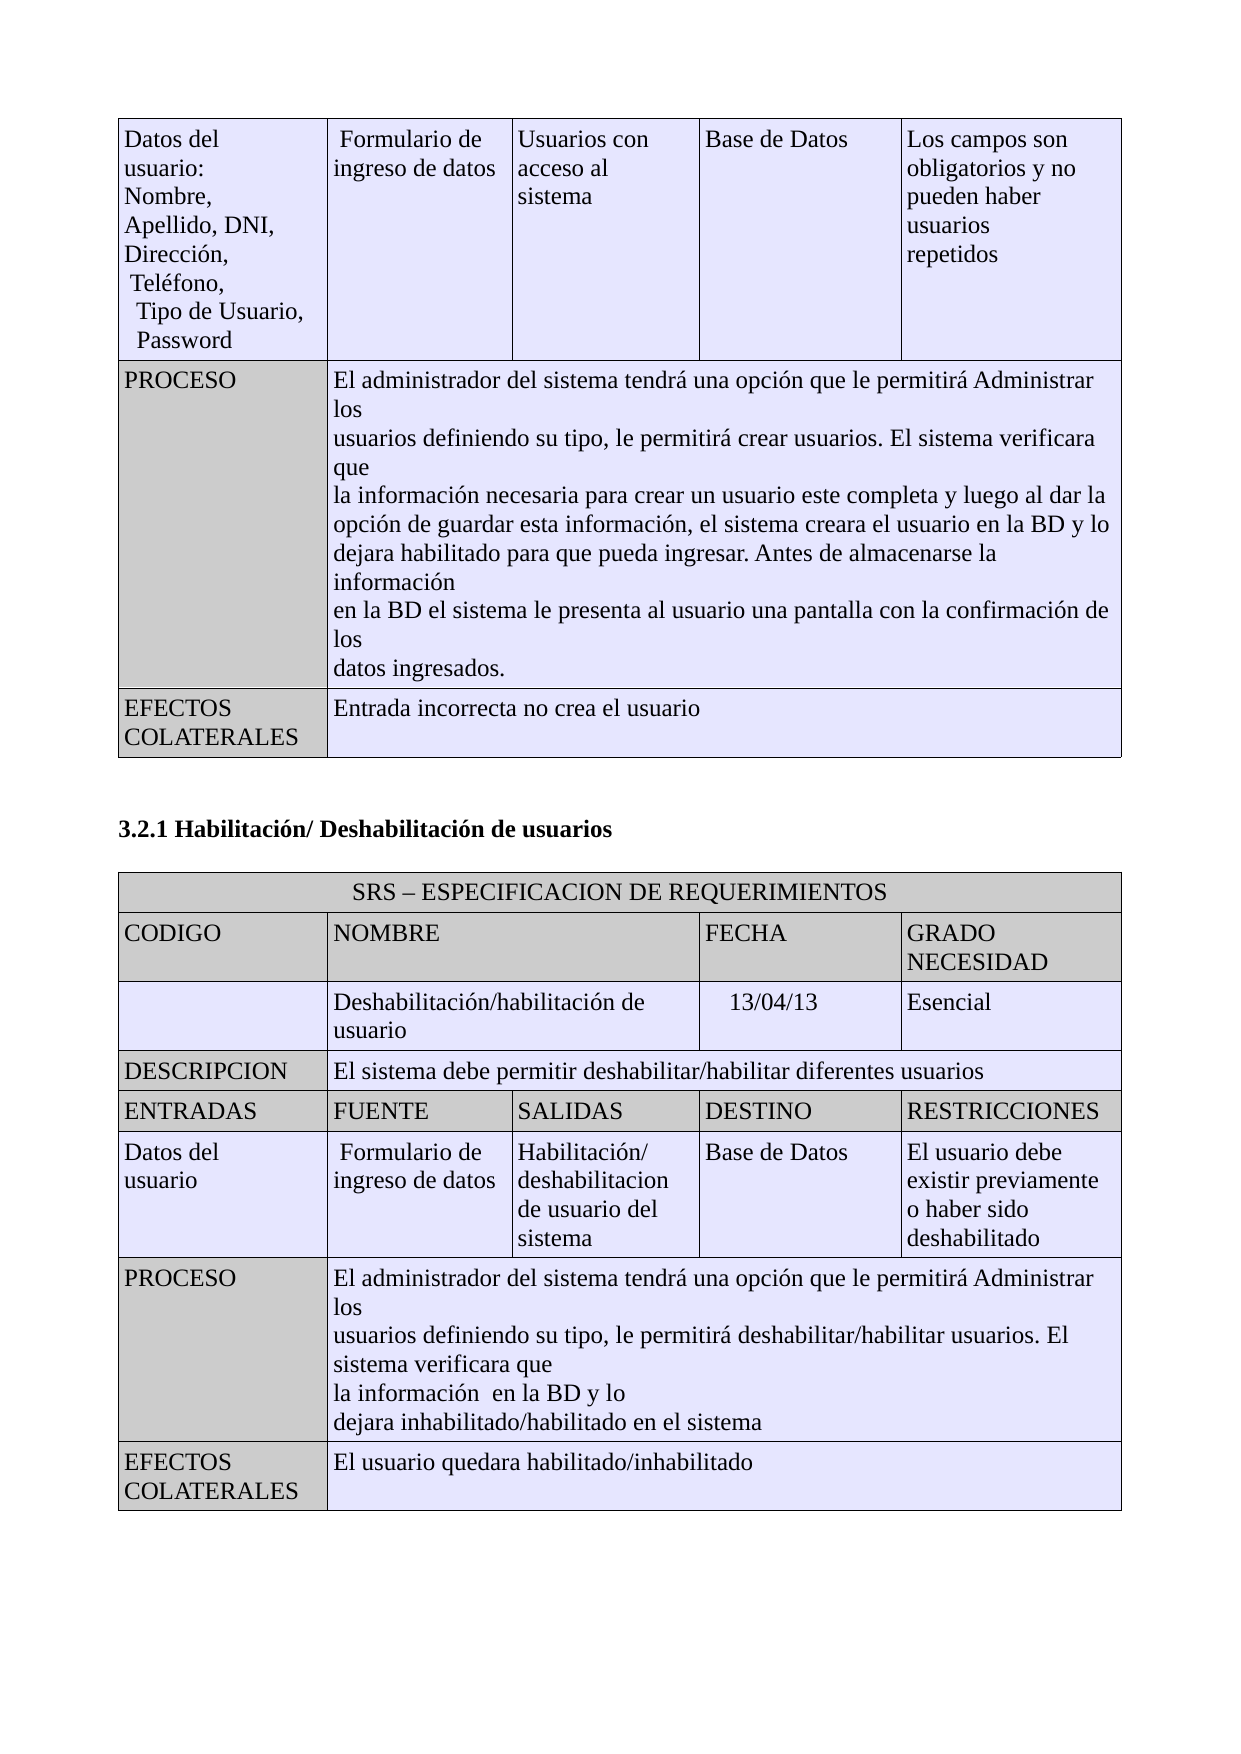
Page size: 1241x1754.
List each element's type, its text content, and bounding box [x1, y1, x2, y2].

table_cell RESTRICCIONES [902, 1091, 1121, 1131]
table_cell Formulario de ingreso de datos [328, 119, 512, 360]
table_cell Datos del usuario: Nombre, Apellido, DNI, Dirección, Teléfono, Tipo de Usuario, Password [119, 119, 327, 360]
table_cell DESCRIPCION [119, 1051, 327, 1090]
table_header SRS – ESPECIFICACION DE REQUERIMIENTOS [119, 873, 1121, 912]
table_cell Base de Datos [700, 119, 901, 360]
table_cell El usuario quedara habilitado/inhabilitado [328, 1442, 1121, 1510]
table_cell Usuarios con acceso al sistema [513, 119, 699, 360]
table_cell FUENTE [328, 1091, 512, 1131]
table_cell SALIDAS [513, 1091, 699, 1131]
table_cell Habilitación/deshabilitacion de usuario del sistema [513, 1132, 699, 1257]
table_cell DESTINO [700, 1091, 901, 1131]
table_cell Los campos son obligatorios y no pueden haber usuarios repetidos [902, 119, 1121, 360]
table_cell ENTRADAS [119, 1091, 327, 1131]
table_cell FECHA [700, 913, 901, 981]
table_cell PROCESO [119, 361, 327, 687]
table_cell 13/04/13 [700, 982, 901, 1050]
table_cell El sistema debe permitir deshabilitar/habilitar diferentes usuarios [328, 1051, 1121, 1090]
table_cell Formulario de ingreso de datos [328, 1132, 512, 1257]
table_cell PROCESO [119, 1258, 327, 1441]
table_cell El administrador del sistema tendrá una opción que le permitirá Administrar los usuarios definiendo su tipo, le permitirá crear usuarios. El sistema verificara que la información necesaria para crear un usuario este completa y luego al dar la opción de guardar esta información, el sistema creara el usuario en la BD y lo dejara habilitado para que pueda ingresar. Antes de almacenarse la información en la BD el sistema le presenta al usuario una pantalla con la confirmación de los datos ingresados. [328, 361, 1121, 687]
table_cell [119, 982, 327, 1050]
table_cell GRADO NECESIDAD [902, 913, 1121, 981]
table_cell EFECTOS COLATERALES [119, 1442, 327, 1510]
table_cell Esencial [902, 982, 1121, 1050]
table_cell Entrada incorrecta no crea el usuario [328, 689, 1121, 757]
table_cell EFECTOS COLATERALES [119, 689, 327, 757]
text 3.2.1 Habilitación/ Deshabilitación de usuarios [118, 814, 1122, 843]
table_cell Deshabilitación/habilitación de usuario [328, 982, 699, 1050]
table_cell Base de Datos [700, 1132, 901, 1257]
table_cell Datos del usuario [119, 1132, 327, 1257]
table_cell CODIGO [119, 913, 327, 981]
table_cell NOMBRE [328, 913, 699, 981]
table_cell El usuario debe existir previamente o haber sido deshabilitado [902, 1132, 1121, 1257]
table_cell El administrador del sistema tendrá una opción que le permitirá Administrar los usuarios definiendo su tipo, le permitirá deshabilitar/habilitar usuarios. El sistema verificara que la información en la BD y lo dejara inhabilitado/habilitado en el sistema [328, 1258, 1121, 1441]
